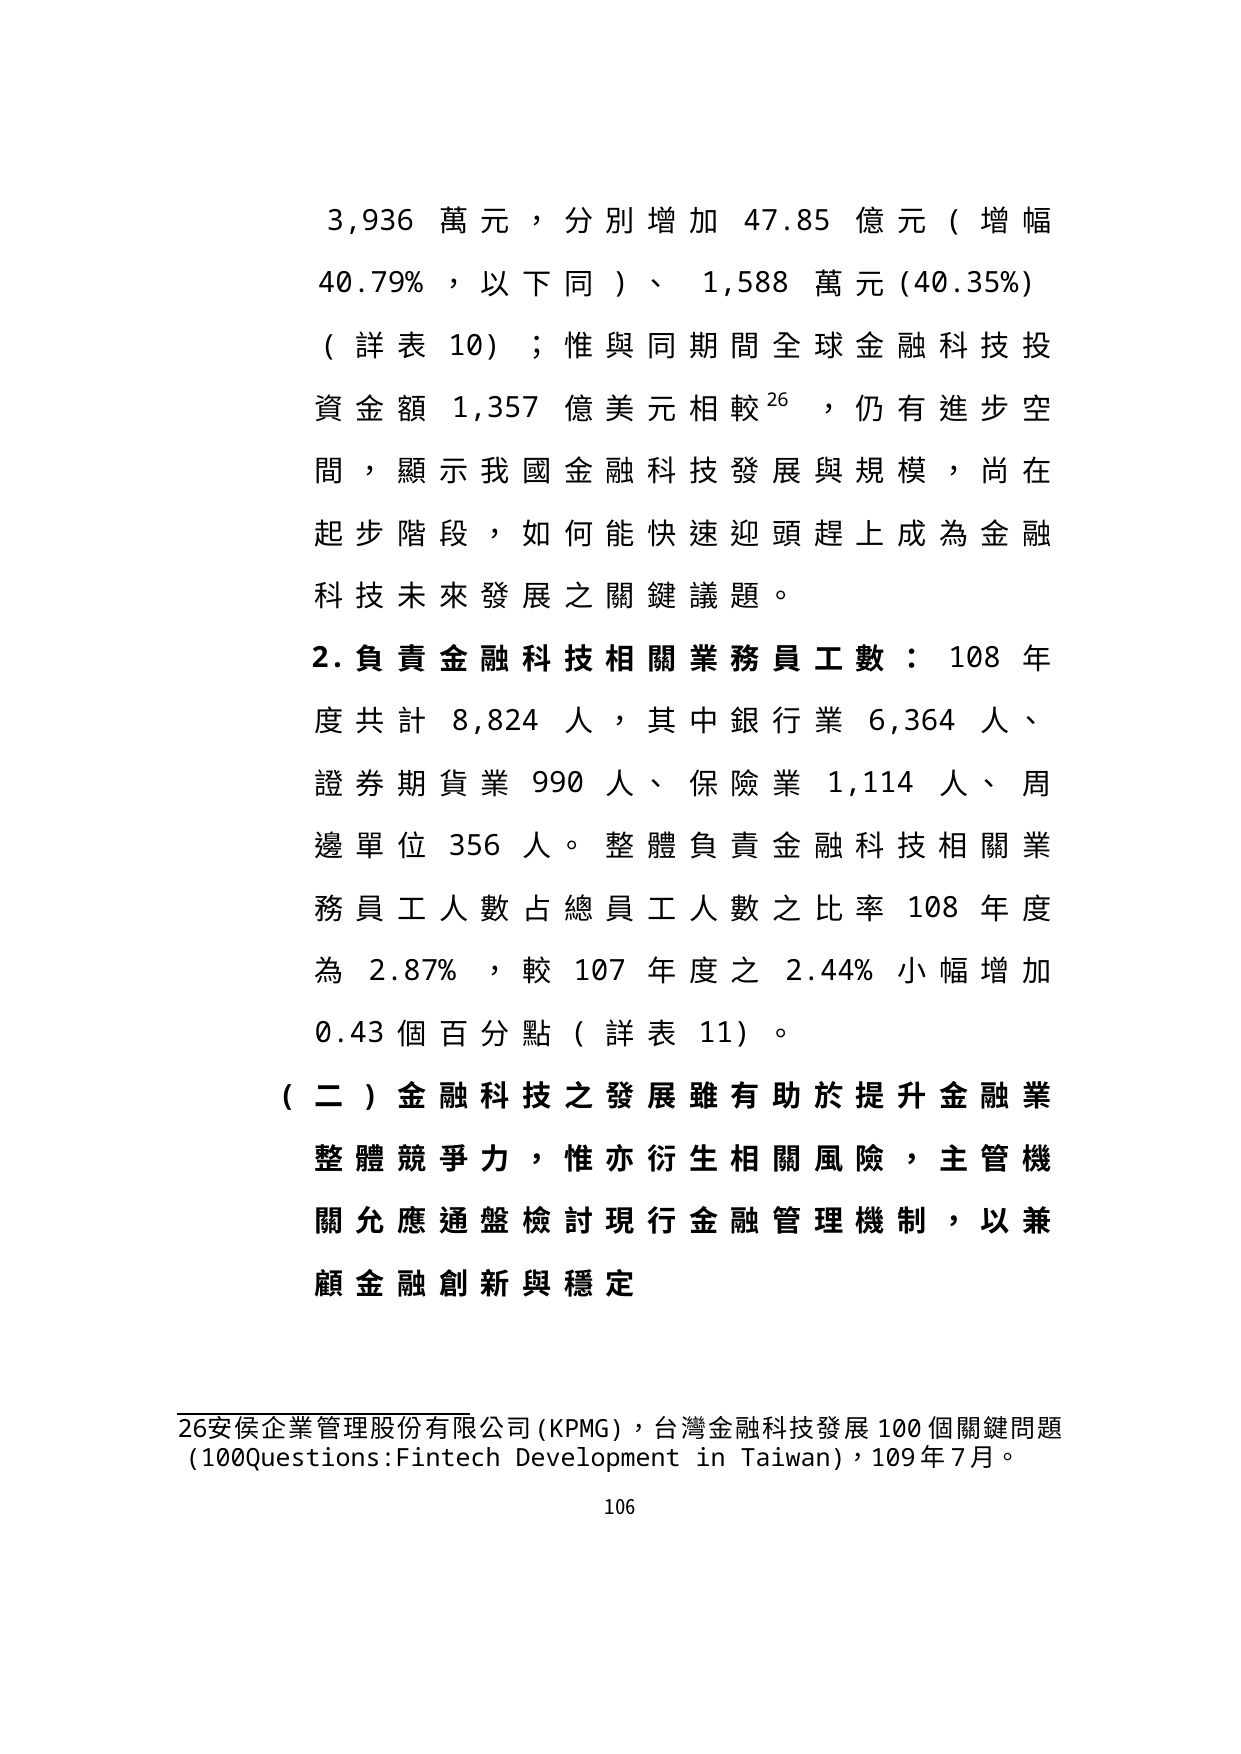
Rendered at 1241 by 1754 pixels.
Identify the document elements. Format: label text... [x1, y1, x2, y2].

text 安侯企業管理股份有限公司(KPMG)，台灣金融科技發展100個關鍵問題(100Questions:Fintech Development in Taiwan)，109年7月。 [177, 1414, 1063, 1473]
text (二)金融科技之發展雖有助於提升金融業整體競爭力，惟亦衍生相關風險，主管機關允應通盤檢討現行金融管理機制，以兼顧金融創新與穩定 [242, 1052, 1058, 1302]
text 3,936萬元，分別增加47.85億元(增幅40.79%，以下同)、1,588萬元(40.35%)(詳表10)；惟與同期間全球金融科技投資金額1,357億美元相較，仍有進步空間，顯示我國金融科技發展與規模，尚在起步階段，如何能快速迎頭趕上成為金融科技未來發展之關鍵議題。 [271, 177, 1058, 615]
text 2.負責金融科技相關業務員工數：108年度共計8,824人，其中銀行業6,364人、證券期貨業990人、保險業1,114人、周邊單位356人。整體負責金融科技相關業務員工人數占總員工人數之比率108年度為2.87%，較107年度之2.44%小幅增加0.43個百分點(詳表11)。 [271, 615, 1058, 1052]
